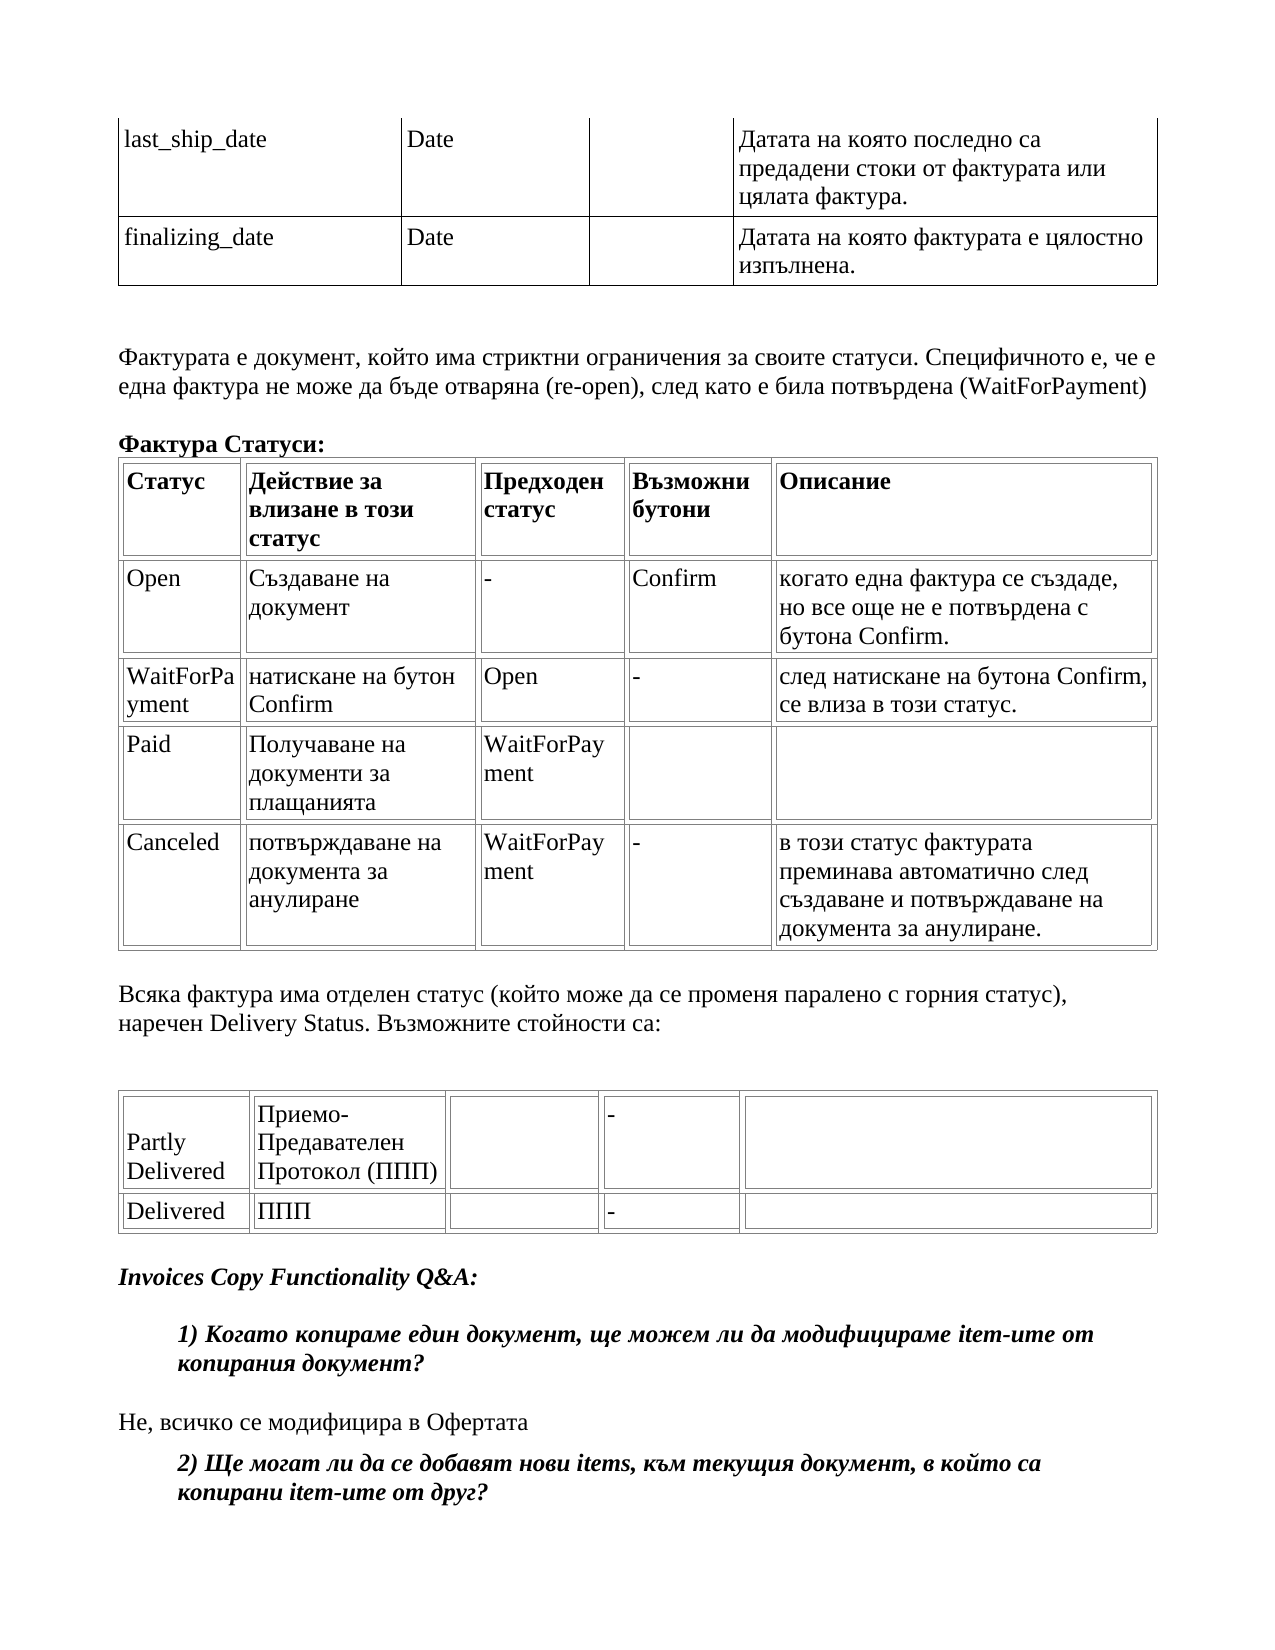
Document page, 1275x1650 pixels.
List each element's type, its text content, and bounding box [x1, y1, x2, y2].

table_header Статус [119, 458, 240, 560]
table_cell [590, 118, 733, 216]
text Фактура Статуси: [118, 429, 1157, 457]
table_header - [599, 1091, 739, 1193]
table_cell [772, 727, 1157, 824]
table_cell Canceled [119, 825, 240, 950]
table_header Възможни бутони [625, 458, 771, 560]
table_cell [590, 217, 733, 285]
table_cell потвърждаване на документа за анулиране [241, 825, 475, 950]
table_cell Delivered [119, 1194, 249, 1233]
table_header [740, 1091, 1157, 1193]
table_header Действие за влизане в този статус [241, 458, 475, 560]
table_cell ППП [250, 1194, 445, 1233]
table_cell Създаване на документ [241, 561, 475, 658]
table_cell - [625, 659, 771, 726]
table_cell - [625, 825, 771, 950]
table_cell Paid [119, 727, 240, 824]
table_cell last_ship_date [119, 118, 401, 216]
table_cell Date [402, 217, 589, 285]
text Не, всичко се модифицира в Офертата [118, 1407, 1157, 1435]
table_cell в този статус фактурата преминава автоматично след създаване и потвърждаване на документа за анулиране. [772, 825, 1157, 950]
table_cell [446, 1194, 598, 1233]
table_cell Date [402, 118, 589, 216]
table_header Partly Delivered [119, 1091, 249, 1193]
table_cell [625, 727, 771, 824]
table_cell [451, 1194, 598, 1228]
table_header [446, 1091, 598, 1193]
table_header Описание [772, 458, 1157, 560]
text Всяка фактура има отделен статус (който може да се променя паралено с горния статус), наречен Delivery Status. Възможните стойности са: [118, 979, 1157, 1037]
table_header - [605, 1097, 739, 1188]
table_cell когато една фактура се създаде, но все още не е потвърдена с бутона Confirm. [772, 561, 1157, 658]
table_header Приемо-Предавателен Протокол (ППП) [250, 1091, 445, 1193]
table_cell - [605, 1194, 739, 1228]
table_cell finalizing_date [119, 217, 401, 285]
table_header [451, 1097, 598, 1188]
table_cell Open [476, 659, 624, 726]
table_cell Датата на която фактурата е цялостно изпълнена. [734, 217, 1157, 285]
text 2) Ще могат ли да се добавят нови items, към текущия документ, в който са копирани item-ите от друг? [177, 1448, 1098, 1505]
table_cell [777, 727, 1151, 819]
table_cell WaitForPayment [476, 825, 624, 950]
table_cell [630, 727, 771, 819]
text Фактурата е документ, който има стриктни ограничения за своите статуси. Специфичното е, че е една фактура не може да бъде отваряна (re-open), след като е била потвърдена (WaitForPayment) [118, 342, 1157, 400]
table_cell WaitForPayment [119, 659, 240, 726]
table_cell Датата на която последно са предадени стоки от фактурата или цялата фактура. [734, 118, 1157, 216]
table_cell Open [119, 561, 240, 658]
table_cell - [630, 659, 771, 721]
table_cell WaitForPayment [476, 727, 624, 824]
table_cell - [476, 561, 624, 658]
table_cell - [599, 1194, 739, 1233]
table_cell Confirm [625, 561, 771, 658]
text Invoices Copy Functionality Q&A: [118, 1262, 1157, 1291]
table_cell [740, 1194, 1157, 1233]
text 1) Когато копираме един документ, ще можем ли да модифицираме item-ите от копирания документ? [177, 1319, 1098, 1377]
table_cell Получаване на документи за плащанията [241, 727, 475, 824]
table_cell - [482, 561, 624, 652]
table_cell [746, 1194, 1151, 1228]
table_header Предходен статус [476, 458, 624, 560]
table_cell след натискане на бутона Confirm, се влиза в този статус. [772, 659, 1157, 726]
table_cell натискане на бутон Confirm [241, 659, 475, 726]
table_cell - [630, 825, 771, 945]
